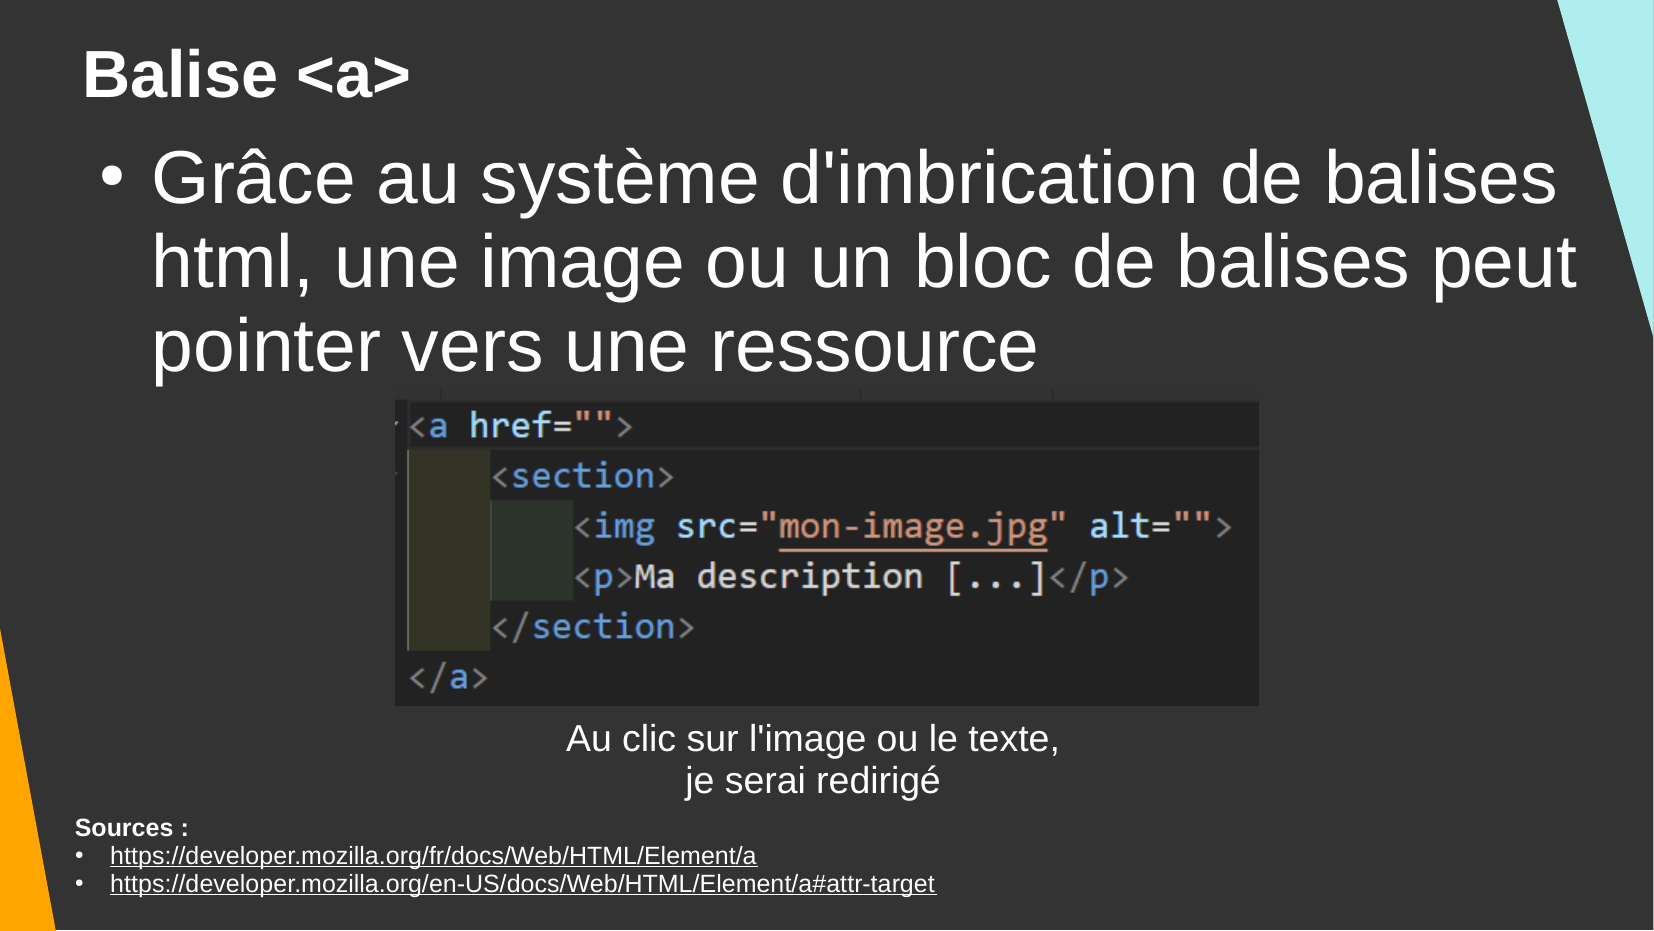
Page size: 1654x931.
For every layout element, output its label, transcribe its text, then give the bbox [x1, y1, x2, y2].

list Grâce au système d'imbrication de balises html, une image ou un bloc de balises peut pointer vers une ressource [80, 135, 1605, 718]
text_box [1557, 0, 1654, 340]
text_box [0, 628, 56, 931]
text_box Sources : https://developer.mozilla.org/fr/docs/Web/HTML/Element/a https://developer.mozilla.org/en-US/docs/Web/HTML/Element/a#attr-target [60, 806, 1546, 931]
picture [395, 389, 1259, 706]
title Balise <a> [82, 37, 1571, 114]
title Au clic sur l'image ou le texte, je serai redirigé [492, 717, 1134, 804]
